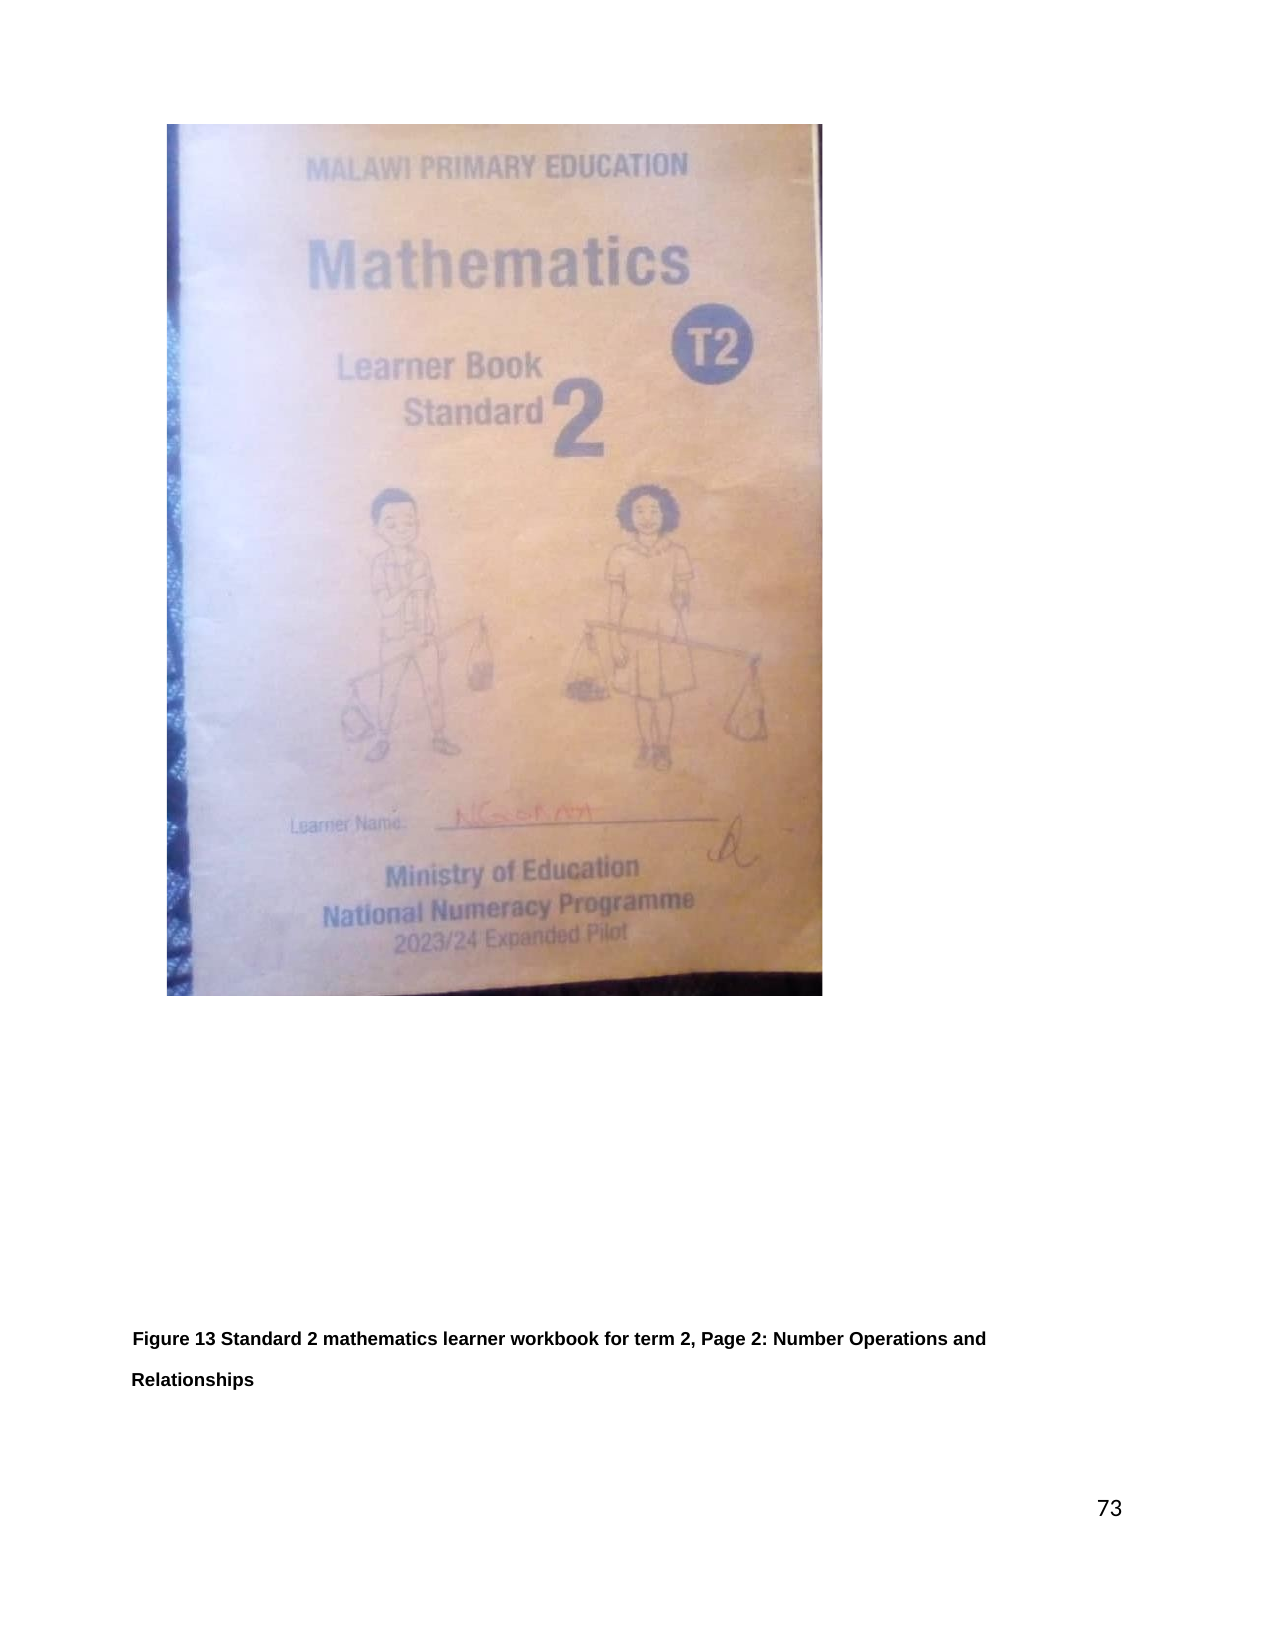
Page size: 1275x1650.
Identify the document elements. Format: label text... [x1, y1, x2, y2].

text Relationships [131, 1359, 1128, 1392]
text Figure 13 Standard 2 mathematics learner workbook for term 2, Page 2: Number Operations and [132, 1328, 1128, 1350]
